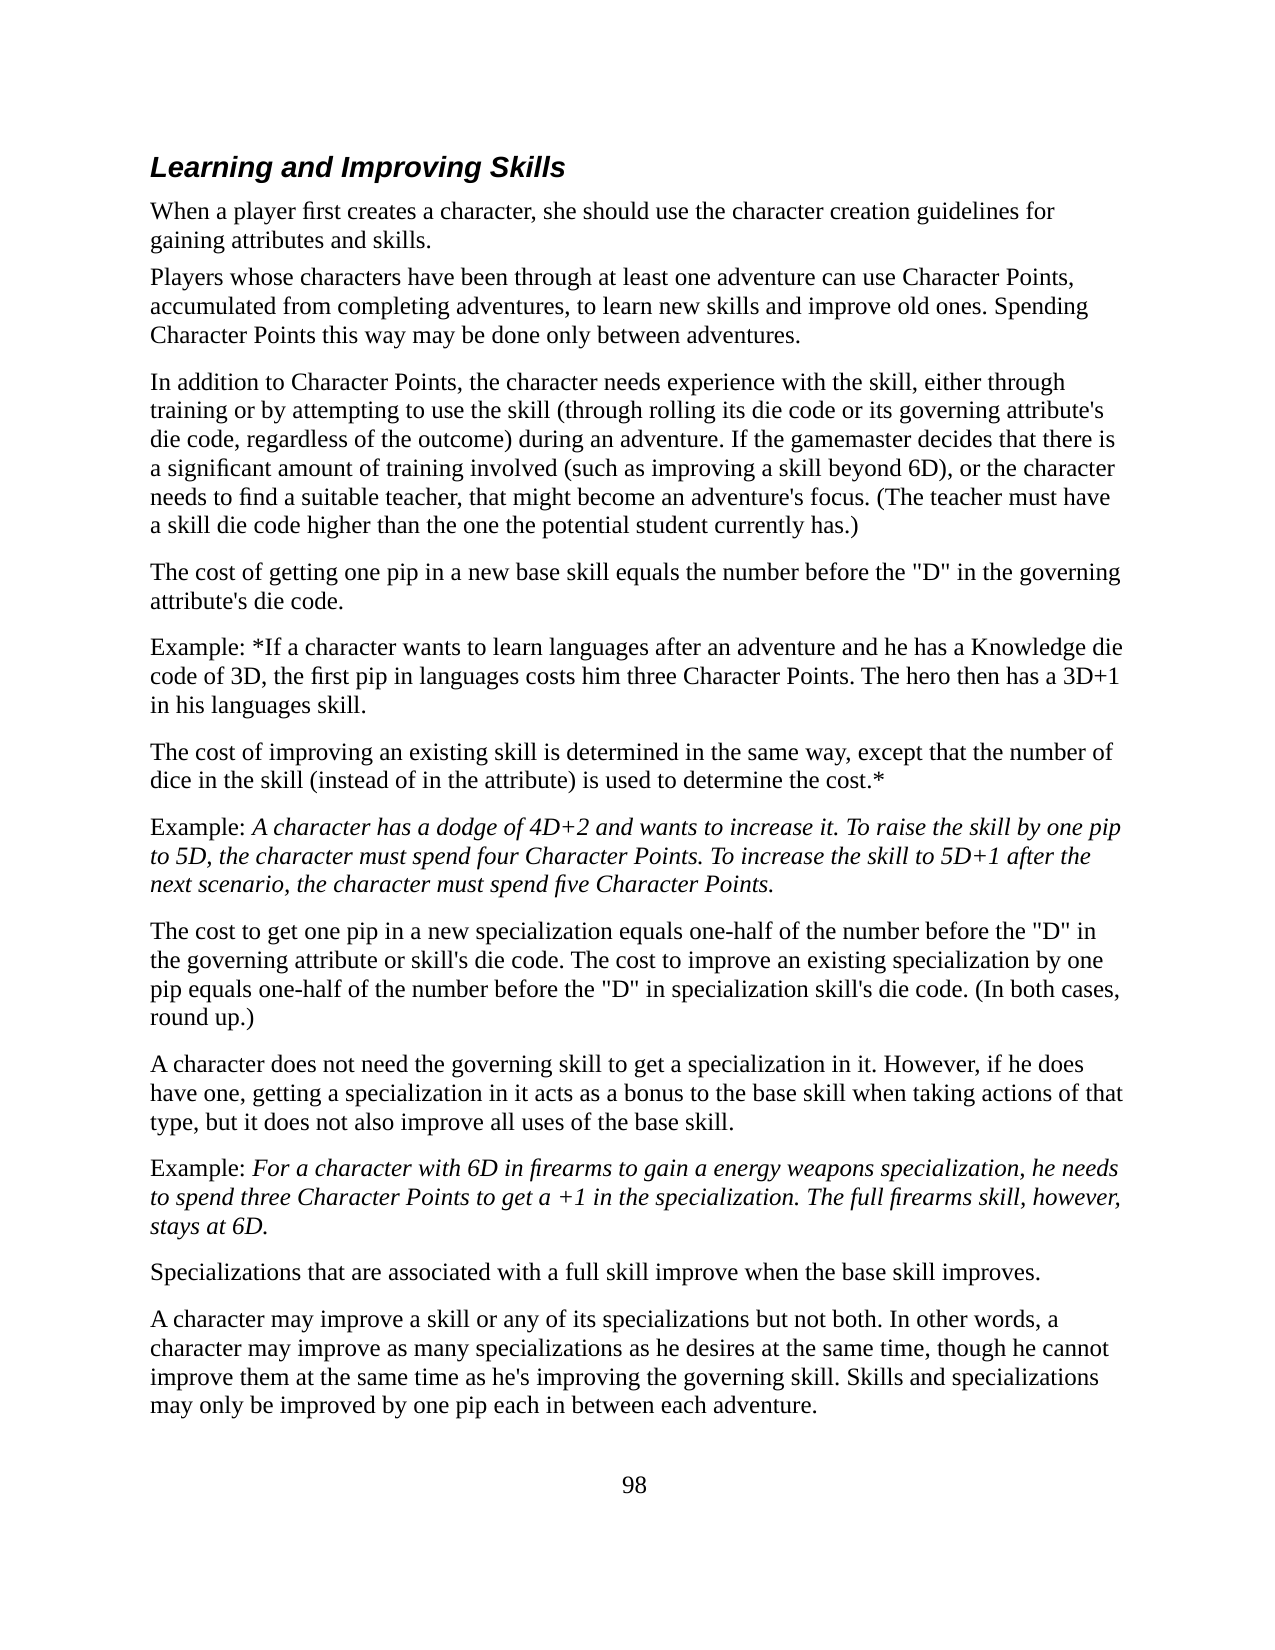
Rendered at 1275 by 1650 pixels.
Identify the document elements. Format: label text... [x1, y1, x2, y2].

text Example: A character has a dodge of 4D+2 and wants to increase it. To raise the skill by one pip to 5D, the character must spend four Character Points. To increase the skill to 5D+1 after the next scenario, the character must spend ﬁve Character Points. [150, 812, 1125, 898]
text A character does not need the governing skill to get a specialization in it. However, if he does have one, getting a specialization in it acts as a bonus to the base skill when taking actions of that type, but it does not also improve all uses of the base skill. [150, 1049, 1125, 1135]
text Example: *If a character wants to learn languages after an adventure and he has a Knowledge die code of 3D, the ﬁrst pip in languages costs him three Character Points. The hero then has a 3D+1 in his languages skill. [150, 632, 1125, 719]
text A character may improve a skill or any of its specializations but not both. In other words, a character may improve as many specializations as he desires at the same time, though he cannot improve them at the same time as he's improving the governing skill. Skills and specializations may only be improved by one pip each in between each adventure. [150, 1304, 1125, 1419]
subtitle Learning and Improving Skills [150, 150, 1125, 183]
text When a player ﬁrst creates a character, she should use the character creation guidelines for gaining attributes and skills. [150, 196, 1125, 253]
text The cost to get one pip in a new specialization equals one-half of the number before the "D" in the governing attribute or skill's die code. The cost to improve an existing specialization by one pip equals one-half of the number before the "D" in specialization skill's die code. (In both cases, round up.) [150, 916, 1125, 1031]
text The cost of improving an existing skill is determined in the same way, except that the number of dice in the skill (instead of in the attribute) is used to determine the cost.* [150, 737, 1125, 794]
text Example: For a character with 6D in ﬁrearms to gain a energy weapons specialization, he needs to spend three Character Points to get a +1 in the specialization. The full ﬁrearms skill, however, stays at 6D. [150, 1153, 1125, 1239]
text Specializations that are associated with a full skill improve when the base skill improves. [150, 1257, 1125, 1286]
text The cost of getting one pip in a new base skill equals the number before the "D" in the governing attribute's die code. [150, 557, 1125, 614]
text Players whose characters have been through at least one adventure can use Character Points, accumulated from completing adventures, to learn new skills and improve old ones. Spending Character Points this way may be done only between adventures. [150, 262, 1125, 349]
text In addition to Character Points, the character needs experience with the skill, either through training or by attempting to use the skill (through rolling its die code or its governing attribute's die code, regardless of the outcome) during an adventure. If the gamemaster decides that there is a signiﬁcant amount of training involved (such as improving a skill beyond 6D), or the character needs to ﬁnd a suitable teacher, that might become an adventure's focus. (The teacher must have a skill die code higher than the one the potential student currently has.) [150, 367, 1125, 539]
